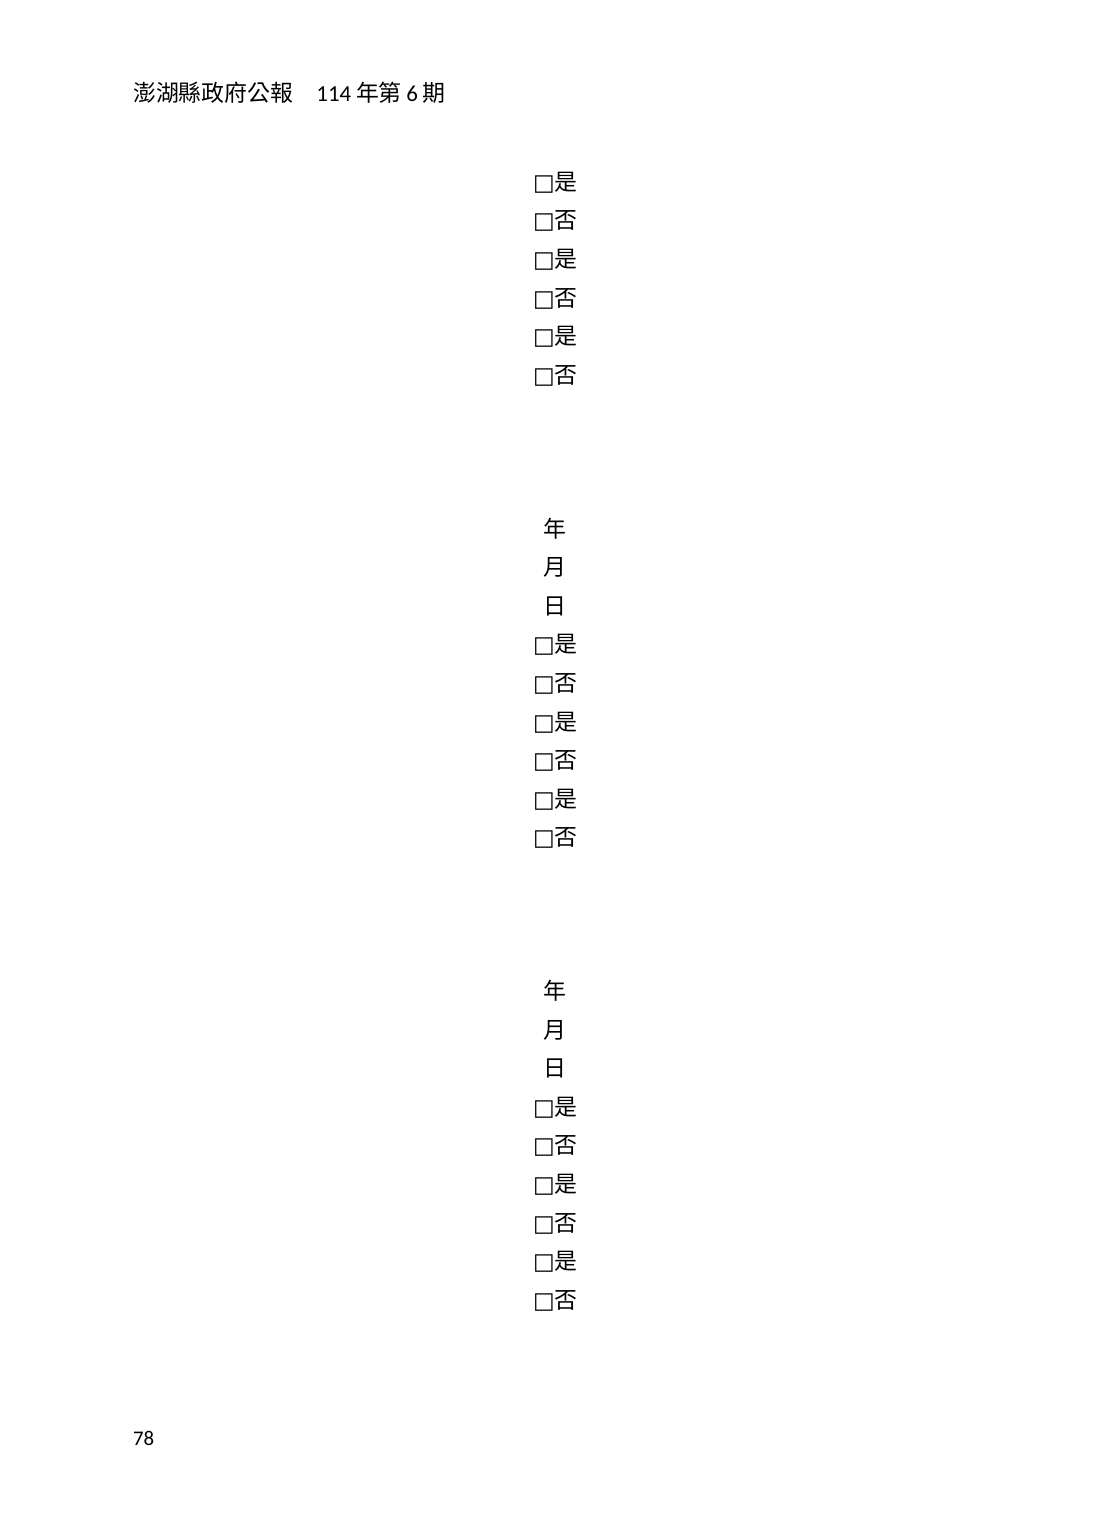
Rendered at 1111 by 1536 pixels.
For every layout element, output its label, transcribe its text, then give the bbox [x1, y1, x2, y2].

text 日 [133, 1046, 977, 1084]
text 日 [133, 583, 977, 622]
text □是 [133, 159, 977, 198]
text □是 [133, 314, 977, 352]
text □否 [133, 661, 977, 699]
text □是 [133, 237, 977, 275]
text □否 [133, 1123, 977, 1162]
text □是 [133, 699, 977, 738]
text □否 [133, 1200, 977, 1239]
text □否 [133, 738, 977, 776]
text □否 [133, 275, 977, 314]
text 月 [133, 1007, 977, 1046]
text 年 [133, 969, 977, 1007]
text □是 [133, 1084, 977, 1123]
text □否 [133, 1277, 977, 1316]
text 年 [133, 506, 977, 545]
text □是 [133, 622, 977, 661]
text 月 [133, 545, 977, 583]
text □否 [133, 198, 977, 237]
text □是 [133, 1239, 977, 1277]
text □否 [133, 352, 977, 391]
text □否 [133, 815, 977, 853]
text □是 [133, 1162, 977, 1200]
text □是 [133, 776, 977, 815]
